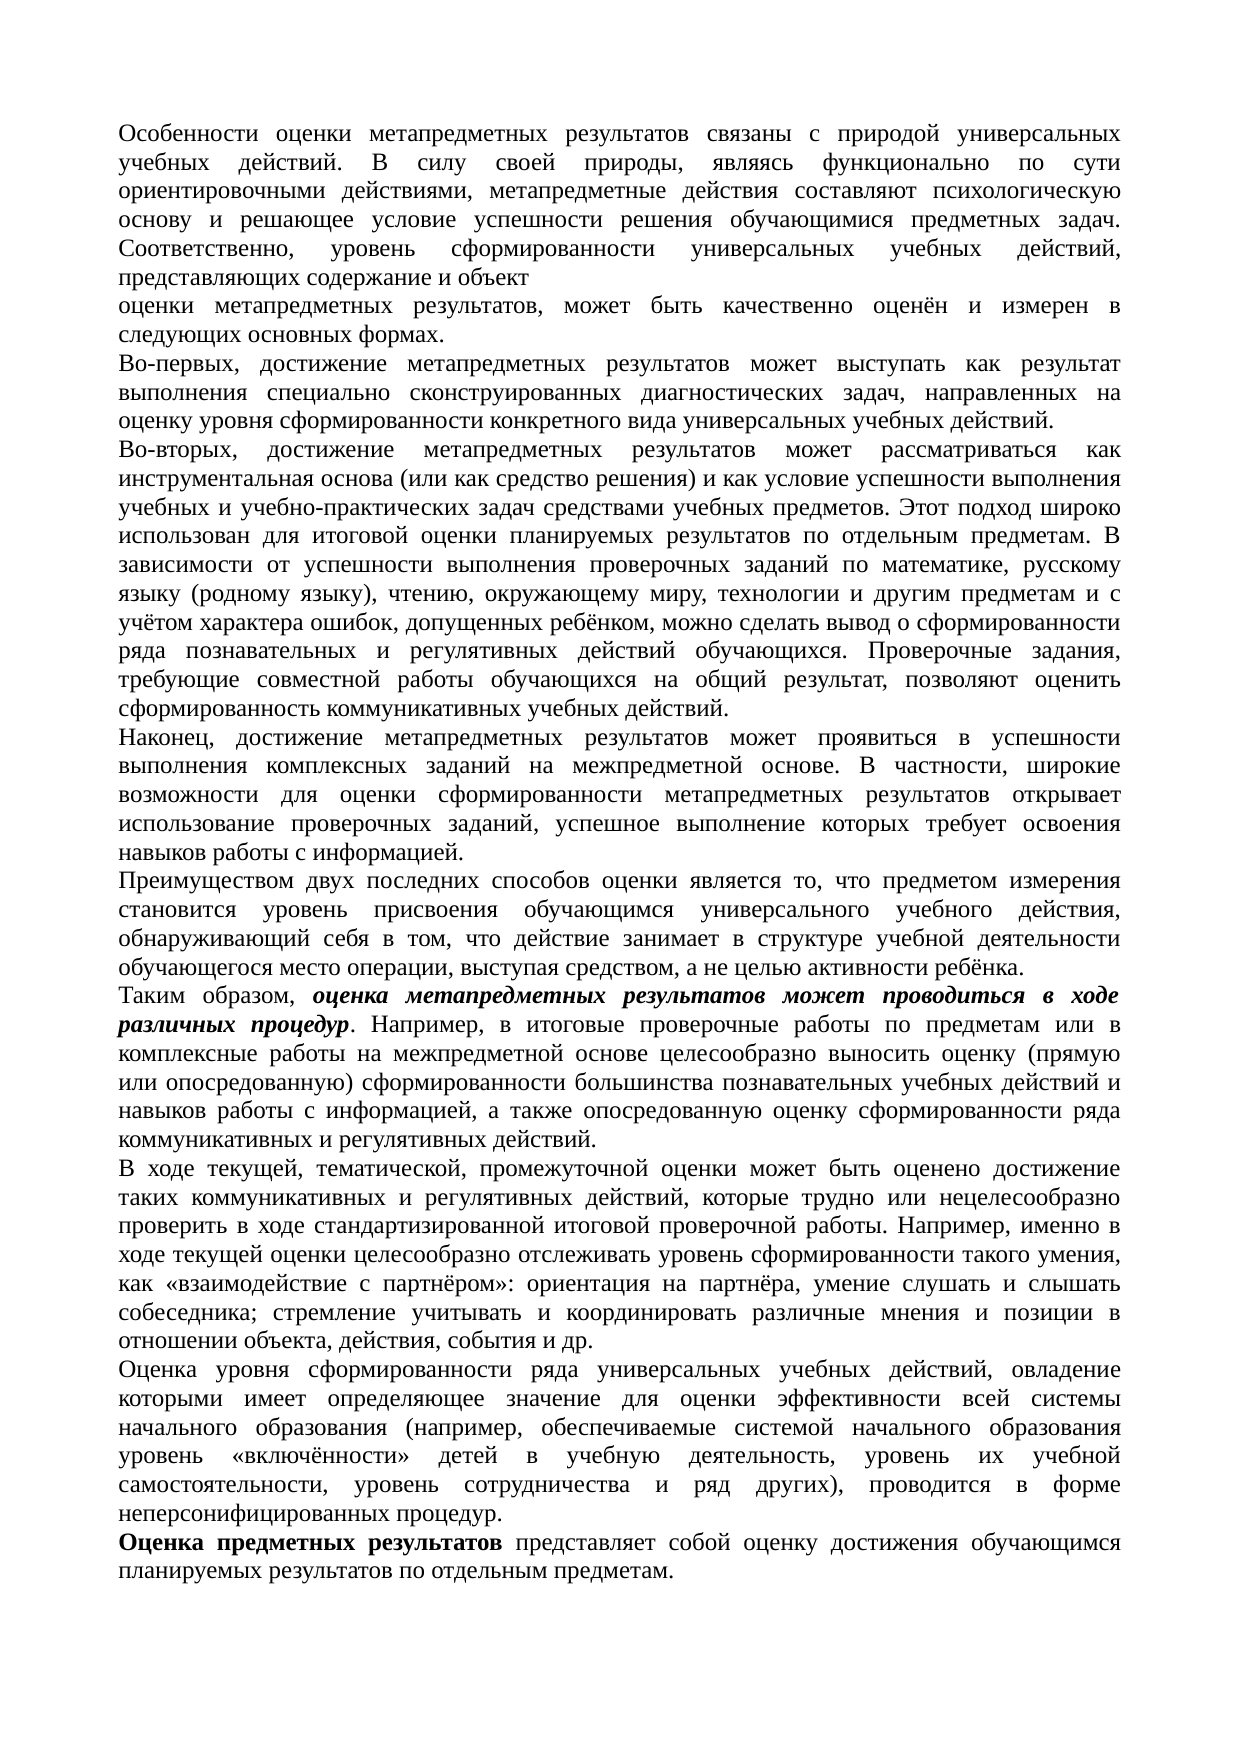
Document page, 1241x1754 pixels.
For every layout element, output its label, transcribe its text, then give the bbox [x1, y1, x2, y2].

text Особенности оценки метапредметных результатов связаны с природой универсальных учебных действий. В силу своей природы, являясь функционально по сути ориентировочными действиями, метапредметные действия составляют психологическую основу и решающее условие успешности решения обучающимися предметных задач. Соответственно, уровень сформированности универсальных учебных действий, представляющих содержание и объект [118, 118, 1122, 291]
text Оценка предметных результатов представляет собой оценку достижения обучающимся планируемых результатов по отдельным предметам. [118, 1527, 1122, 1584]
text Преимуществом двух последних способов оценки является то, что предметом измерения становится уровень присвоения обучающимся универсального учебного действия, обнаруживающий себя в том, что действие занимает в структуре учебной деятельности обучающегося место операции, выступая средством, а не целью активности ребёнка. [118, 866, 1122, 981]
text Во-первых, достижение метапредметных результатов может выступать как результат выполнения специально сконструированных диагностических задач, направленных на оценку уровня сформированности конкретного вида универсальных учебных действий. [118, 348, 1122, 434]
text Оценка уровня сформированности ряда универсальных учебных действий, овладение которыми имеет определяющее значение для оценки эффективности всей системы начального образования (например, обеспечиваемые системой начального образования уровень «включённости» детей в учебную деятельность, уровень их учебной самостоятельности, уровень сотрудничества и ряд других), проводится в форме неперсонифицированных процедур. [118, 1354, 1122, 1527]
text Во-вторых, достижение метапредметных результатов может рассматриваться как инструментальная основа (или как средство решения) и как условие успешности выполнения учебных и учебно-практических задач средствами учебных предметов. Этот подход широко использован для итоговой оценки планируемых результатов по отдельным предметам. В зависимости от успешности выполнения проверочных заданий по математике, русскому языку (родному языку), чтению, окружающему миру, технологии и другим предметам и с учётом характера ошибок, допущенных ребёнком, можно сделать вывод о сформированности ряда познавательных и регулятивных действий обучающихся. Проверочные задания, требующие совместной работы обучающихся на общий результат, позволяют оценить сформированность коммуникативных учебных действий. [118, 434, 1122, 722]
text В ходе текущей, тематической, промежуточной оценки может быть оценено достижение таких коммуникативных и регулятивных действий, которые трудно или нецелесообразно проверить в ходе стандартизированной итоговой проверочной работы. Например, именно в ходе текущей оценки целесообразно отслеживать уровень сформированности такого умения, как «взаимодействие с партнёром»: ориентация на партнёра, умение слушать и слышать собеседника; стремление учитывать и координировать различные мнения и позиции в отношении объекта, действия, события и др. [118, 1153, 1122, 1354]
text оценки метапредметных результатов, может быть качественно оценён и измерен в следующих основных формах. [118, 291, 1122, 348]
text Таким образом, оценка метапредметных результатов может проводиться в ходе различных процедур. Например, в итоговые проверочные работы по предметам или в комплексные работы на межпредметной основе целесообразно выносить оценку (прямую или опосредованную) сформированности большинства познавательных учебных действий и навыков работы с информацией, а также опосредованную оценку сформированности ряда коммуникативных и регулятивных действий. [118, 981, 1122, 1153]
text Наконец, достижение метапредметных результатов может проявиться в успешности выполнения комплексных заданий на межпредметной основе. В частности, широкие возможности для оценки сформированности метапредметных результатов открывает использование проверочных заданий, успешное выполнение которых требует освоения навыков работы с информацией. [118, 722, 1122, 866]
